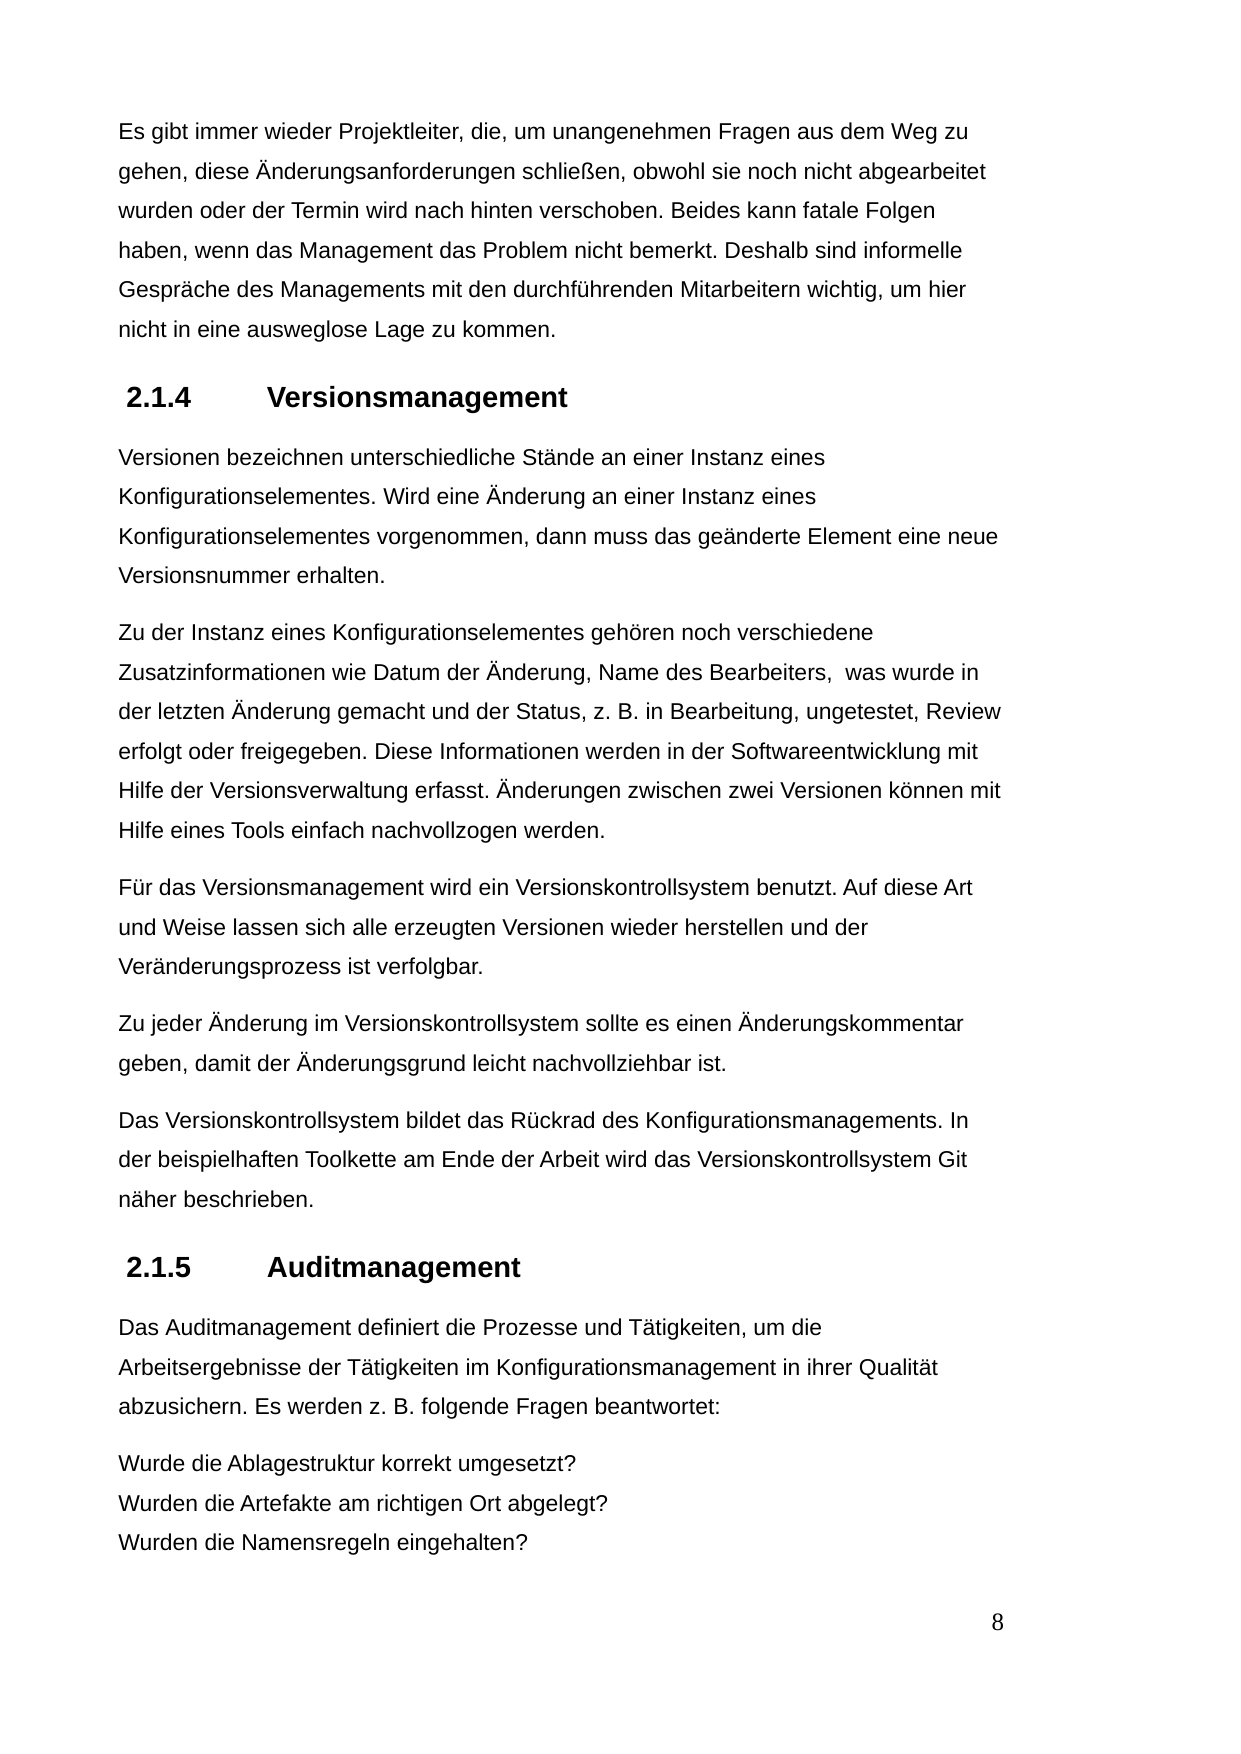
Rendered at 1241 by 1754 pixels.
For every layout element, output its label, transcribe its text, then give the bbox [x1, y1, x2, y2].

text Für das Versionsmanagement wird ein Versionskontrollsystem benutzt. Auf diese Art und Weise lassen sich alle erzeugten Versionen wieder herstellen und der Veränderungsprozess ist verfolgbar. [118, 874, 1004, 979]
text Zu der Instanz eines Konfigurationselementes gehören noch verschiedene Zusatzinformationen wie Datum der Änderung, Name des Bearbeiters, was wurde in der letzten Änderung gemacht und der Status, z. B. in Bearbeitung, ungetestet, Review erfolgt oder freigegeben. Diese Informationen werden in der Softwareentwicklung mit Hilfe der Versionsverwaltung erfasst. Änderungen zwischen zwei Versionen können mit Hilfe eines Tools einfach nachvollzogen werden. [118, 619, 1004, 843]
text Zu jeder Änderung im Versionskontrollsystem sollte es einen Änderungskommentar geben, damit der Änderungsgrund leicht nachvollziehbar ist. [118, 1010, 1004, 1076]
text Wurde die Ablagestruktur korrekt umgesetzt? Wurden die Artefakte am richtigen Ort abgelegt? Wurden die Namensregeln eingehalten? [118, 1450, 1004, 1555]
subtitle Versionsmanagement [118, 380, 1004, 413]
text Das Auditmanagement definiert die Prozesse und Tätigkeiten, um die Arbeitsergebnisse der Tätigkeiten im Konfigurationsmanagement in ihrer Qualität abzusichern. Es werden z. B. folgende Fragen beantwortet: [118, 1314, 1004, 1419]
subtitle Auditmanagement [118, 1250, 1004, 1284]
text Es gibt immer wieder Projektleiter, die, um unangenehmen Fragen aus dem Weg zu gehen, diese Änderungsanforderungen schließen, obwohl sie noch nicht abgearbeitet wurden oder der Termin wird nach hinten verschoben. Beides kann fatale Folgen haben, wenn das Management das Problem nicht bemerkt. Deshalb sind informelle Gespräche des Managements mit den durchführenden Mitarbeitern wichtig, um hier nicht in eine ausweglose Lage zu kommen. [118, 118, 1004, 342]
text Versionen bezeichnen unterschiedliche Stände an einer Instanz eines Konfigurationselementes. Wird eine Änderung an einer Instanz eines Konfigurationselementes vorgenommen, dann muss das geänderte Element eine neue Versionsnummer erhalten. [118, 444, 1004, 588]
text Das Versionskontrollsystem bildet das Rückrad des Konfigurationsmanagements. In der beispielhaften Toolkette am Ende der Arbeit wird das Versionskontrollsystem Git näher beschrieben. [118, 1107, 1004, 1212]
